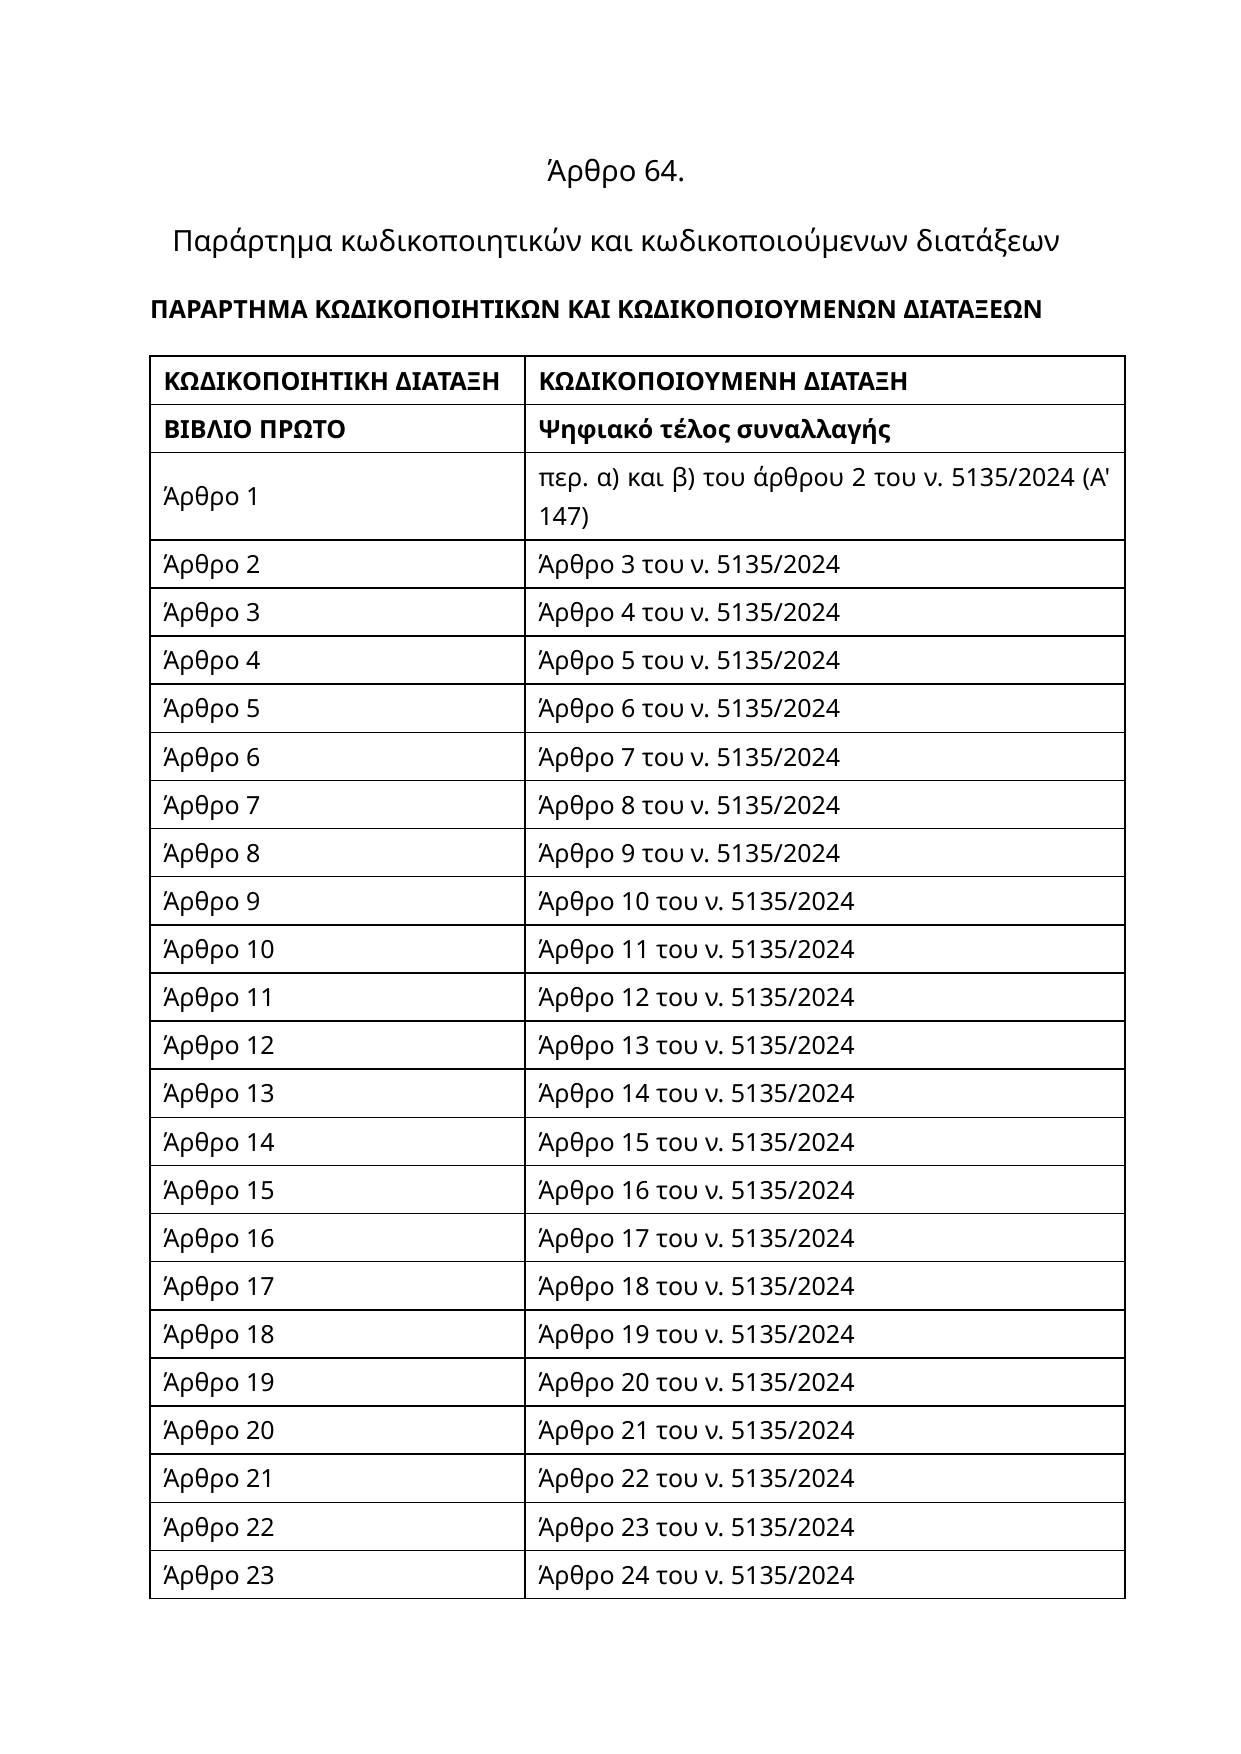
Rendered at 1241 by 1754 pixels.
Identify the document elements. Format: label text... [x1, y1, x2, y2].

table_cell Άρθρο 4 [151, 637, 524, 683]
table_header ΚΩΔΙΚΟΠΟΙΗΤΙΚΗ ΔΙΑΤΑΞΗ [151, 357, 524, 403]
table_cell Άρθρο 22 του ν. 5135/2024 [526, 1455, 1124, 1501]
table_cell Άρθρο 4 του ν. 5135/2024 [526, 589, 1124, 635]
table_cell Άρθρο 3 [151, 589, 524, 635]
table_cell Άρθρο 8 [151, 829, 524, 876]
table_cell Άρθρο 12 [151, 1022, 524, 1068]
table_cell Άρθρο 15 [151, 1166, 524, 1213]
subtitle Παράρτημα κωδικοποιητικών και κωδικοποιούμενων διατάξεων [150, 221, 1090, 260]
table_cell ΒΙΒΛΙΟ ΠΡΩΤΟ [151, 405, 524, 452]
table_cell Άρθρο 17 του ν. 5135/2024 [526, 1214, 1124, 1261]
table_cell Άρθρο 19 του ν. 5135/2024 [526, 1311, 1124, 1357]
table_cell Άρθρο 2 [151, 541, 524, 587]
table_cell Άρθρο 7 [151, 781, 524, 828]
table_cell Άρθρο 5 [151, 685, 524, 731]
table_cell περ. α) και β) του άρθρου 2 του ν. 5135/2024 (Α' 147) [526, 453, 1124, 539]
table_cell Άρθρο 16 [151, 1214, 524, 1261]
table_cell Άρθρο 24 του ν. 5135/2024 [526, 1551, 1124, 1598]
table_cell Άρθρο 9 [151, 877, 524, 924]
table_cell Άρθρο 21 του ν. 5135/2024 [526, 1407, 1124, 1453]
table_cell Άρθρο 19 [151, 1359, 524, 1405]
table_cell Άρθρο 23 του ν. 5135/2024 [526, 1503, 1124, 1549]
table_cell Άρθρο 14 του ν. 5135/2024 [526, 1070, 1124, 1116]
table_cell Άρθρο 20 [151, 1407, 524, 1453]
table_cell Άρθρο 11 του ν. 5135/2024 [526, 926, 1124, 972]
table_cell Άρθρο 17 [151, 1262, 524, 1309]
text ΠΑΡΑΡΤΗΜΑ ΚΩΔΙΚΟΠΟΙΗΤΙΚΩΝ ΚΑΙ ΚΩΔΙΚΟΠΟΙΟΥΜΕΝΩΝ ΔΙΑΤΑΞΕΩΝ [150, 291, 1090, 325]
table_cell Άρθρο 9 του ν. 5135/2024 [526, 829, 1124, 876]
table_cell Άρθρο 16 του ν. 5135/2024 [526, 1166, 1124, 1213]
table_cell Άρθρο 22 [151, 1503, 524, 1549]
table_cell Άρθρο 1 [151, 453, 524, 539]
table_cell Άρθρο 6 του ν. 5135/2024 [526, 685, 1124, 731]
table_cell Άρθρο 18 [151, 1311, 524, 1357]
table_cell Άρθρο 8 του ν. 5135/2024 [526, 781, 1124, 828]
table_cell Άρθρο 20 του ν. 5135/2024 [526, 1359, 1124, 1405]
table_cell Άρθρο 21 [151, 1455, 524, 1501]
subtitle Άρθρο 64. [150, 150, 1090, 190]
table_cell Άρθρο 18 του ν. 5135/2024 [526, 1262, 1124, 1309]
table_cell Άρθρο 14 [151, 1118, 524, 1164]
table_cell Άρθρο 13 [151, 1070, 524, 1116]
table_cell Ψηφιακό τέλος συναλλαγής [526, 405, 1124, 452]
table_cell Άρθρο 15 του ν. 5135/2024 [526, 1118, 1124, 1164]
table_cell Άρθρο 5 του ν. 5135/2024 [526, 637, 1124, 683]
table_header ΚΩΔΙΚΟΠΟΙΟΥΜΕΝΗ ΔΙΑΤΑΞΗ [526, 357, 1124, 403]
table_cell Άρθρο 10 του ν. 5135/2024 [526, 877, 1124, 924]
table_cell Άρθρο 23 [151, 1551, 524, 1598]
table_cell Άρθρο 3 του ν. 5135/2024 [526, 541, 1124, 587]
table_cell Άρθρο 11 [151, 974, 524, 1020]
table_cell Άρθρο 10 [151, 926, 524, 972]
table_cell Άρθρο 13 του ν. 5135/2024 [526, 1022, 1124, 1068]
table_cell Άρθρο 7 του ν. 5135/2024 [526, 733, 1124, 779]
table_cell Άρθρο 12 του ν. 5135/2024 [526, 974, 1124, 1020]
table_cell Άρθρο 6 [151, 733, 524, 779]
